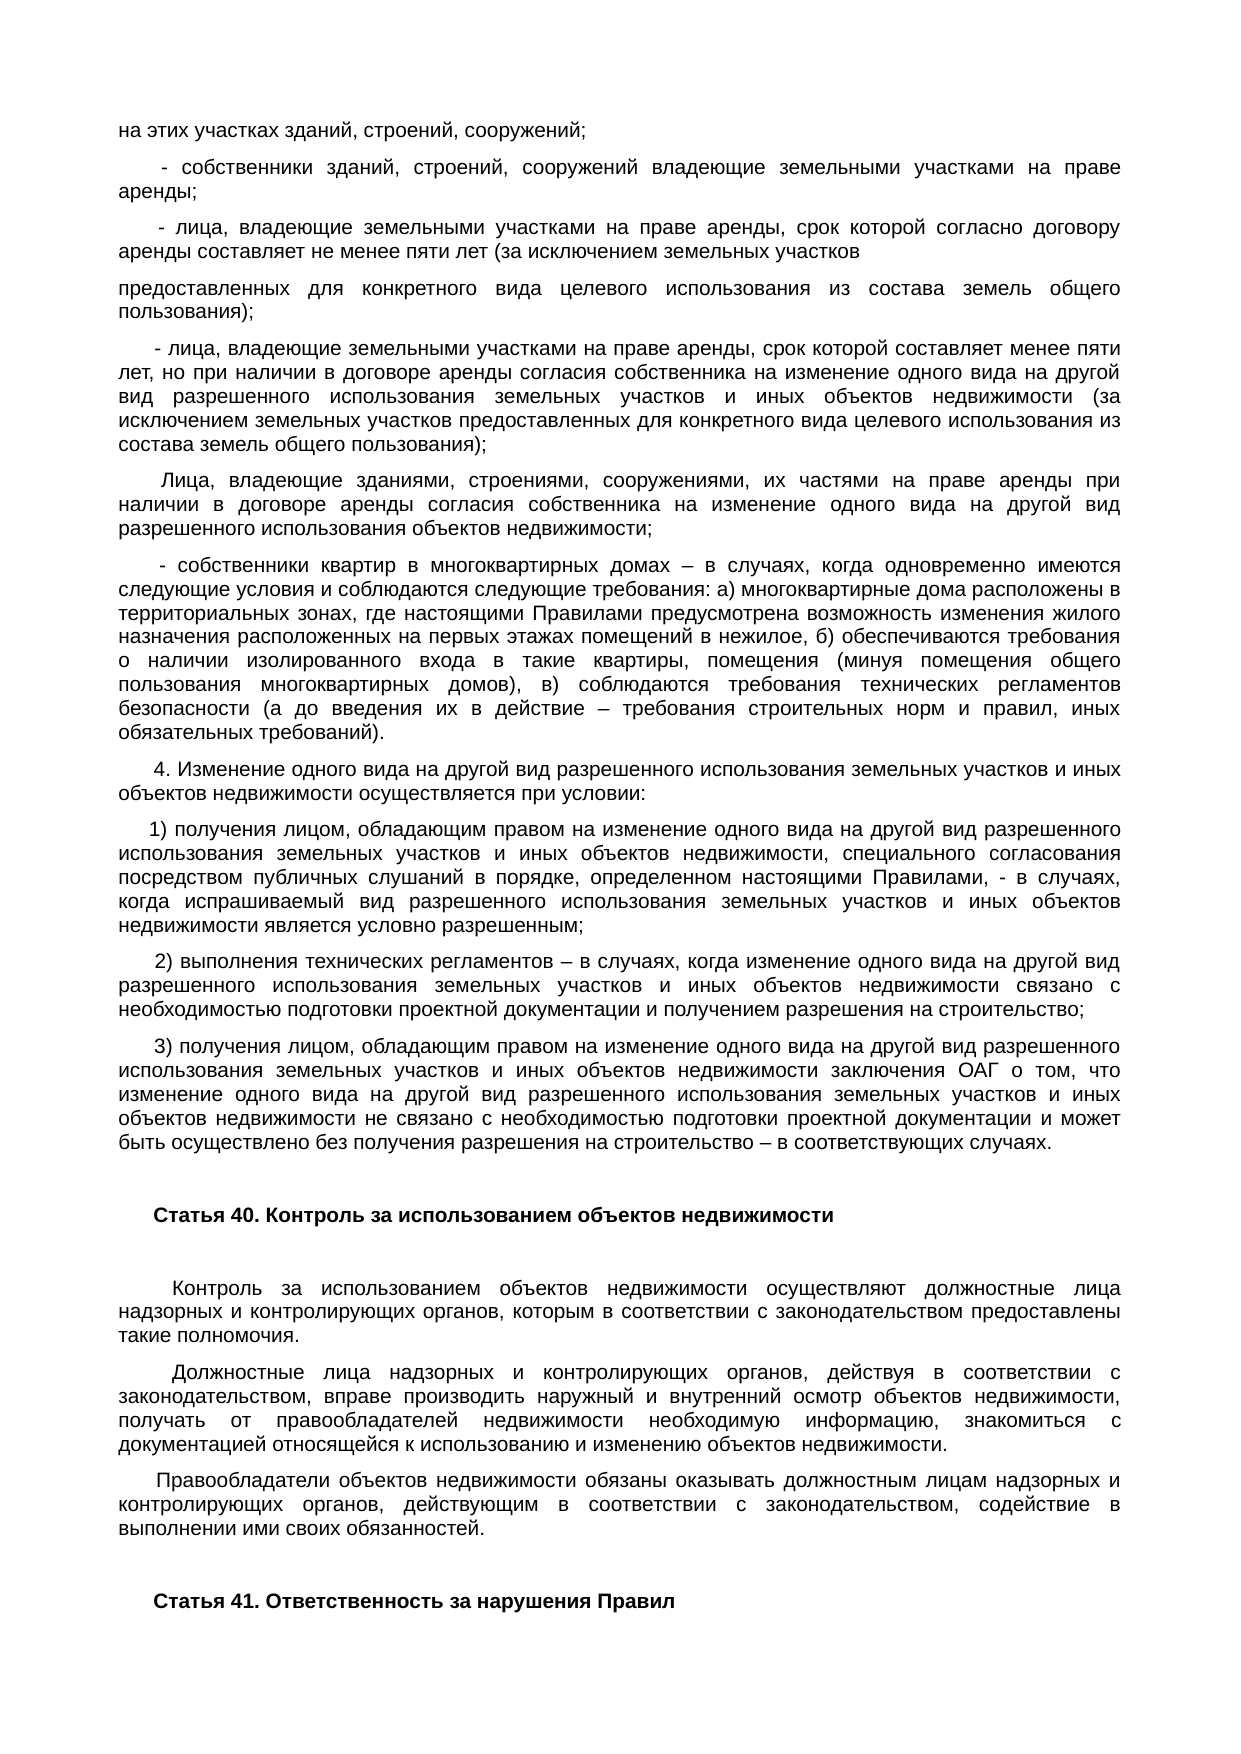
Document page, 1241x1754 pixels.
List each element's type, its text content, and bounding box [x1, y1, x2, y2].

text Лица, владеющие зданиями, строениями, сооружениями, их частями на праве аренды при наличии в договоре аренды согласия собственника на изменение одного вида на другой вид разрешенного использования объектов недвижимости; [118, 468, 1122, 540]
text - собственники зданий, строений, сооружений владеющие земельными участками на праве аренды; [118, 154, 1122, 202]
text - собственники квартир в многоквартирных домах – в случаях, когда одновременно имеются следующие условия и соблюдаются следующие требования: а) многоквартирные дома расположены в территориальных зонах, где настоящими Правилами предусмотрена возможность изменения жилого назначения расположенных на первых этажах помещений в нежилое, б) обеспечиваются требования о наличии изолированного входа в такие квартиры, помещения (минуя помещения общего пользования многоквартирных домов), в) соблюдаются требования технических регламентов безопасности (а до введения их в действие – требования строительных норм и правил, иных обязательных требований). [118, 552, 1122, 744]
text 1) получения лицом, обладающим правом на изменение одного вида на другой вид разрешенного использования земельных участков и иных объектов недвижимости, специального согласования посредством публичных слушаний в порядке, определенном настоящими Правилами, - в случаях, когда испрашиваемый вид разрешенного использования земельных участков и иных объектов недвижимости является условно разрешенным; [118, 817, 1122, 937]
text 2) выполнения технических регламентов – в случаях, когда изменение одного вида на другой вид разрешенного использования земельных участков и иных объектов недвижимости связано с необходимостью подготовки проектной документации и получением разрешения на строительство; [118, 949, 1122, 1021]
text Правообладатели объектов недвижимости обязаны оказывать должностным лицам надзорных и контролирующих органов, действующим в соответствии с законодательством, содействие в выполнении ими своих обязанностей. [118, 1468, 1122, 1540]
text 3) получения лицом, обладающим правом на изменение одного вида на другой вид разрешенного использования земельных участков и иных объектов недвижимости заключения ОАГ о том, что изменение одного вида на другой вид разрешенного использования земельных участков и иных объектов недвижимости не связано с необходимостью подготовки проектной документации и может быть осуществлено без получения разрешения на строительство – в соответствующих случаях. [118, 1034, 1122, 1153]
text - лица, владеющие земельными участками на праве аренды, срок которой составляет менее пяти лет, но при наличии в договоре аренды согласия собственника на изменение одного вида на другой вид разрешенного использования земельных участков и иных объектов недвижимости (за исключением земельных участков предоставленных для конкретного вида целевого использования из состава земель общего пользования); [118, 336, 1122, 456]
text 4. Изменение одного вида на другой вид разрешенного использования земельных участков и иных объектов недвижимости осуществляется при условии: [118, 757, 1122, 804]
text - лица, владеющие земельными участками на праве аренды, срок которой согласно договору аренды составляет не менее пяти лет (за исключением земельных участков [118, 215, 1122, 263]
text Статья 40. Контроль за использованием объектов недвижимости [118, 1202, 1122, 1226]
text на этих участках зданий, строений, сооружений; [118, 118, 1122, 142]
text Должностные лица надзорных и контролирующих органов, действуя в соответствии с законодательством, вправе производить наружный и внутренний осмотр объектов недвижимости, получать от правообладателей недвижимости необходимую информацию, знакомиться с документацией относящейся к использованию и изменению объектов недвижимости. [118, 1360, 1122, 1456]
text Контроль за использованием объектов недвижимости осуществляют должностные лица надзорных и контролирующих органов, которым в соответствии с законодательством предоставлены такие полномочия. [118, 1275, 1122, 1347]
text Статья 41. Ответственность за нарушения Правил [118, 1589, 1122, 1613]
text предоставленных для конкретного вида целевого использования из состава земель общего пользования); [118, 275, 1122, 323]
